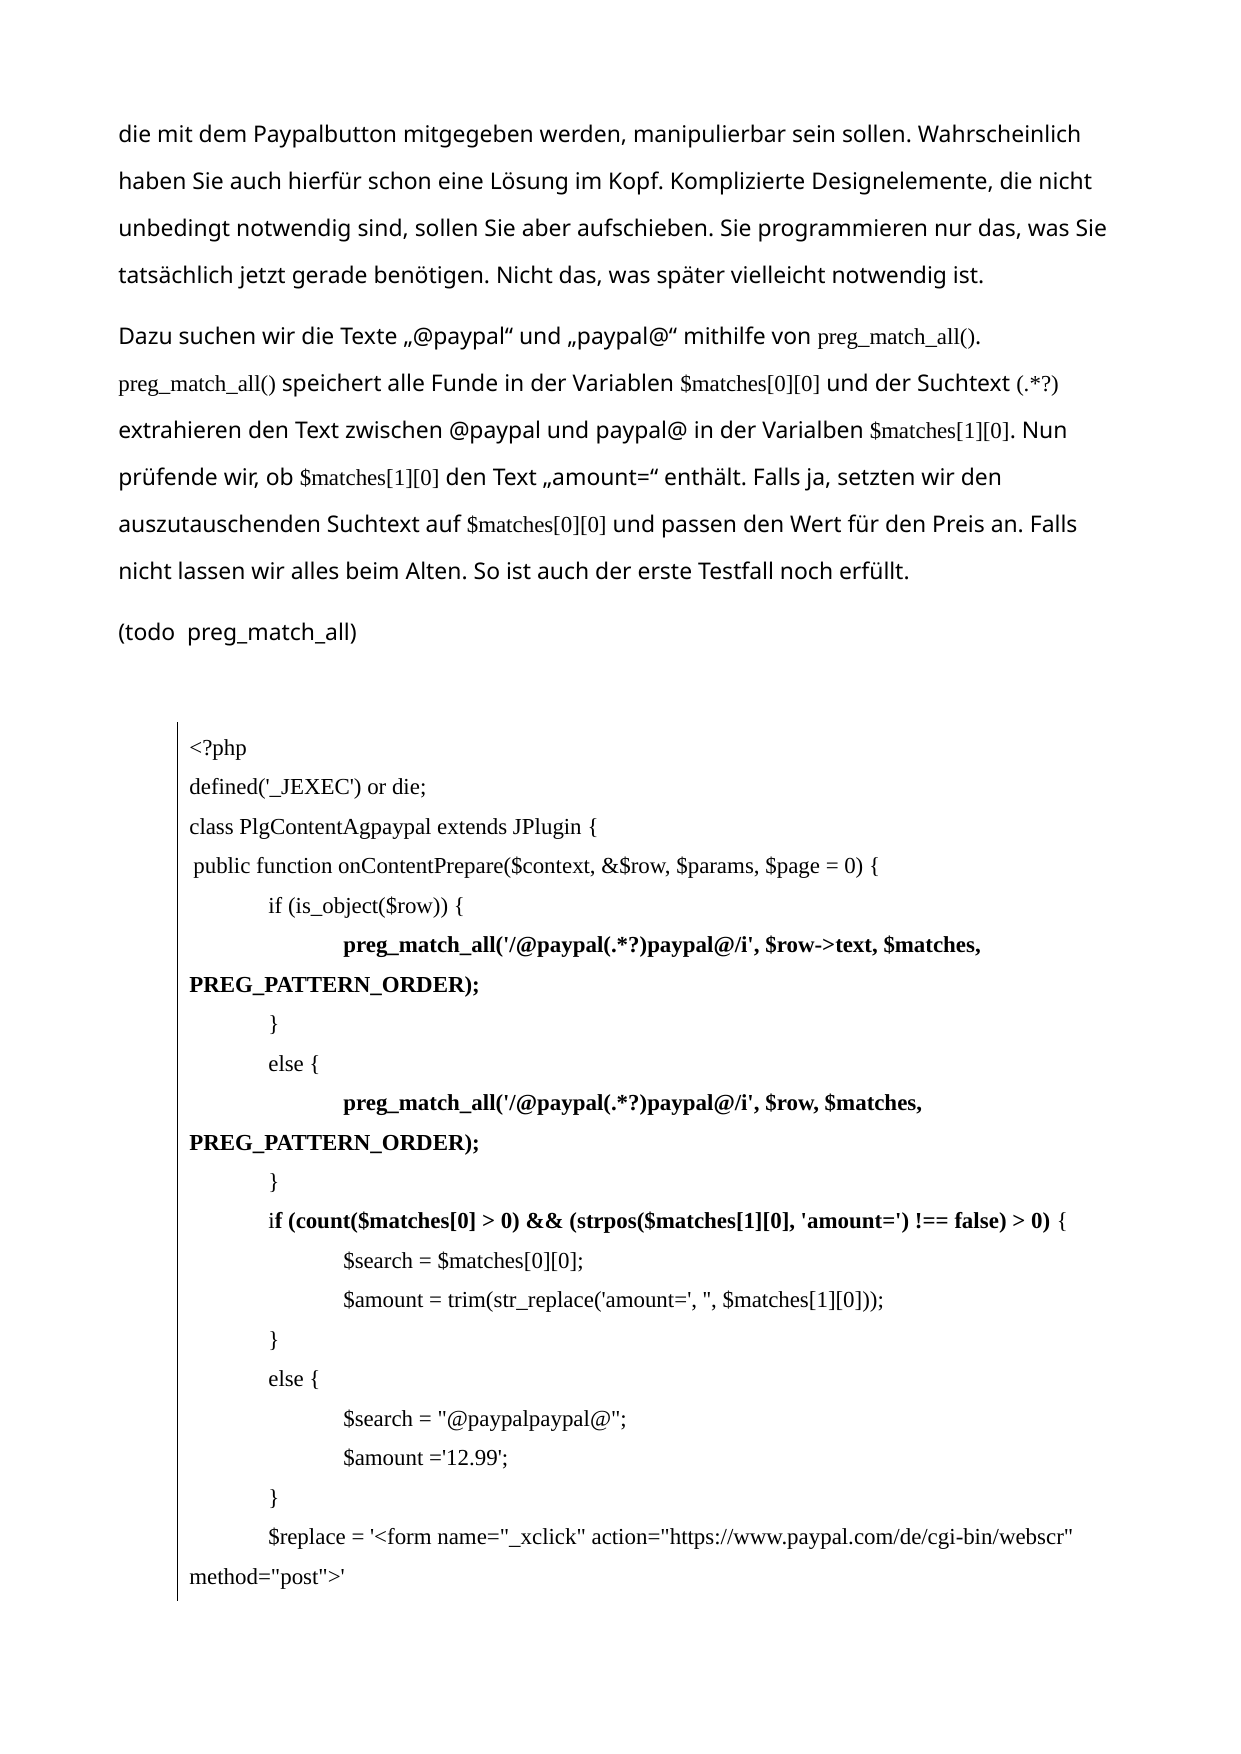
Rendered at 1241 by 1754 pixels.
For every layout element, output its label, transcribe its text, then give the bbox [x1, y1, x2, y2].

text die mit dem Paypalbutton mitgegeben werden, manipulierbar sein sollen. Wahrscheinlich haben Sie auch hierfür schon eine Lösung im Kopf. Komplizierte Designelemente, die nicht unbedingt notwendig sind, sollen Sie aber aufschieben. Sie programmieren nur das, was Sie tatsächlich jetzt gerade benötigen. Nicht das, was später vielleicht notwendig ist. [118, 118, 1122, 290]
text <?php defined('_JEXEC') or die; class PlgContentAgpaypal extends JPlugin { public function onContentPrepare($context, &$row, $params, $page = 0) { if (is_object($row)) { preg_match_all('/@paypal(.*?)paypal@/i', $row->text, $matches, PREG_PATTERN_ORDER); } else { preg_match_all('/@paypal(.*?)paypal@/i', $row, $matches, PREG_PATTERN_ORDER); } if (count($matches[0] > 0) && (strpos($matches[1][0], 'amount=') !== false) > 0) { $search = $matches[0][0]; $amount = trim(str_replace('amount=', '', $matches[1][0])); } else { $search = "@paypalpaypal@"; $amount ='12.99'; } $replace = '<form name="_xclick" action="https://www.paypal.com/de/cgi-bin/webscr" method="post">' [178, 722, 1122, 1601]
text Dazu suchen wir die Texte „@paypal“ und „paypal@“ mithilfe von preg_match_all(). preg_match_all() speichert alle Funde in der Variablen $matches[0][0] und der Suchtext (.*?) extrahieren den Text zwischen @paypal und paypal@ in der Varialben $matches[1][0]. Nun prüfende wir, ob $matches[1][0] den Text „amount=“ enthält. Falls ja, setzten wir den auszutauschenden Suchtext auf $matches[0][0] und passen den Wert für den Preis an. Falls nicht lassen wir alles beim Alten. So ist auch der erste Testfall noch erfüllt. [118, 320, 1122, 586]
text (todo preg_match_all) [118, 616, 1122, 647]
